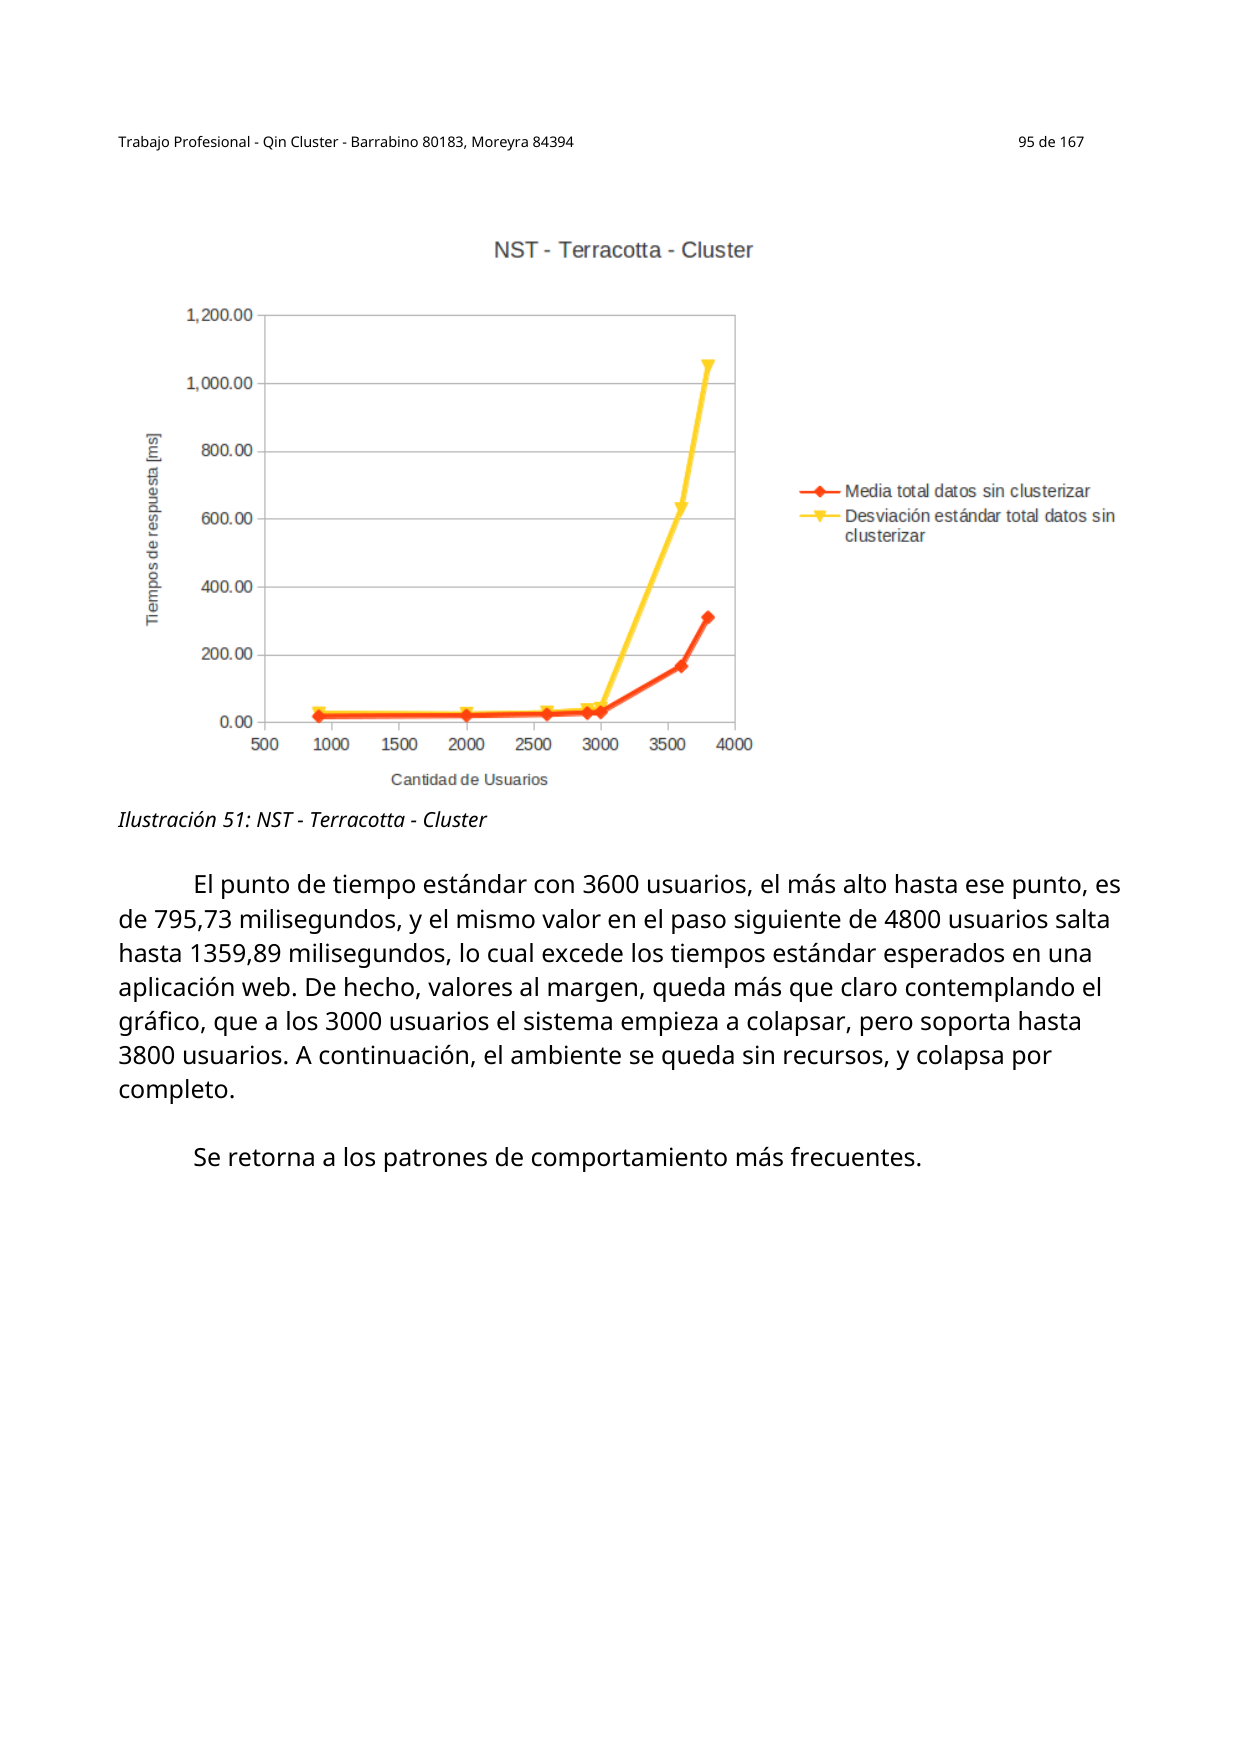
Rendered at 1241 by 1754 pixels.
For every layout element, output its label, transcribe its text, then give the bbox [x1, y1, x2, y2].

text Ilustración 51: NST - Terracotta - Cluster [118, 805, 1122, 833]
text El punto de tiempo estándar con 3600 usuarios, el más alto hasta ese punto, es de 795,73 milisegundos, y el mismo valor en el paso siguiente de 4800 usuarios salta hasta 1359,89 milisegundos, lo cual excede los tiempos estándar esperados en una aplicación web. De hecho, valores al margen, queda más que claro contemplando el gráfico, que a los 3000 usuarios el sistema empieza a colapsar, pero soporta hasta 3800 usuarios. A continuación, el ambiente se queda sin recursos, y colapsa por completo. [118, 867, 1122, 1106]
text Se retorna a los patrones de comportamiento más frecuentes. [118, 1140, 1122, 1174]
picture [118, 228, 1123, 805]
